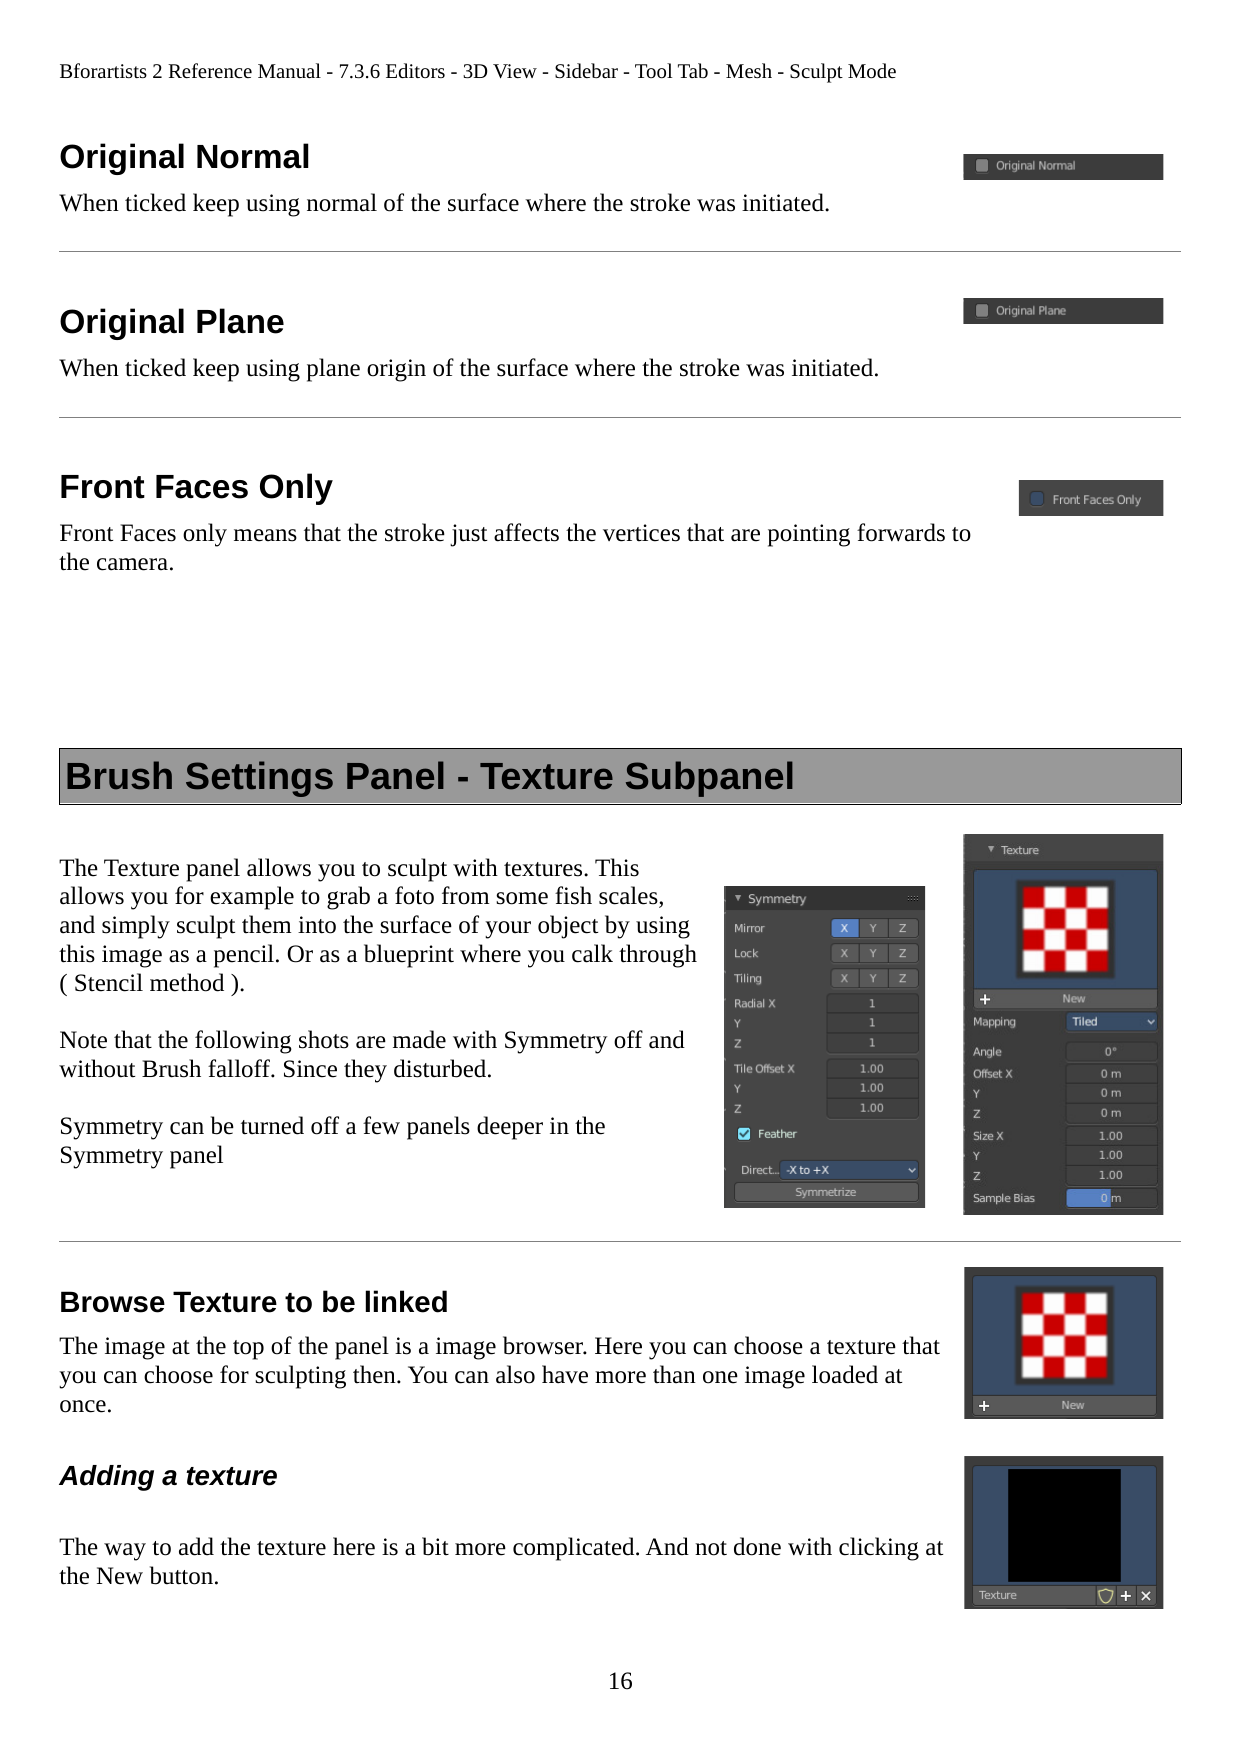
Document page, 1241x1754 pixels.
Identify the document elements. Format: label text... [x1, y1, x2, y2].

picture [964, 1267, 1164, 1419]
picture [963, 834, 1164, 1215]
text Symmetry can be turned off a few panels deeper in the Symmetry panel [59, 1111, 724, 1169]
text When ticked keep using plane origin of the surface where the stroke was initiated. [59, 353, 1181, 382]
picture [724, 886, 926, 1208]
text The Texture panel allows you to sculpt with textures. This allows you for example to grab a foto from some fish scales, and simply sculpt them into the surface of your object by using this image as a pencil. Or as a blueprint where you calk through ( Stencil method ). [59, 853, 963, 996]
table_header Brush Settings Panel - Texture Subpanel [60, 749, 1181, 803]
subtitle Browse Texture to be linked [59, 1285, 964, 1319]
subtitle [1164, 1285, 1181, 1319]
text [926, 1025, 963, 1083]
text The image at the top of the panel is a image browser. Here you can choose a texture that you can choose for sculpting then. You can also have more than one image loaded at once. [59, 1331, 964, 1418]
picture [963, 154, 1164, 180]
text When ticked keep using normal of the surface where the stroke was initiated. [59, 188, 1181, 217]
subtitle Front Faces Only [59, 467, 1181, 506]
text [926, 1111, 963, 1169]
subtitle Original Plane [59, 302, 1181, 341]
picture [964, 1456, 1164, 1609]
text Front Faces only means that the stroke just affects the vertices that are pointing forwards to the camera. [59, 518, 1181, 576]
subtitle Original Normal [59, 137, 1181, 175]
text Note that the following shots are made with Symmetry off and without Brush falloff. Since they disturbed. [59, 1025, 724, 1083]
subtitle [1164, 1459, 1181, 1491]
text The way to add the texture here is a bit more complicated. And not done with clicking at the New button. [59, 1532, 964, 1589]
subtitle Adding a texture [59, 1459, 964, 1491]
picture [1018, 480, 1164, 516]
picture [963, 298, 1164, 324]
